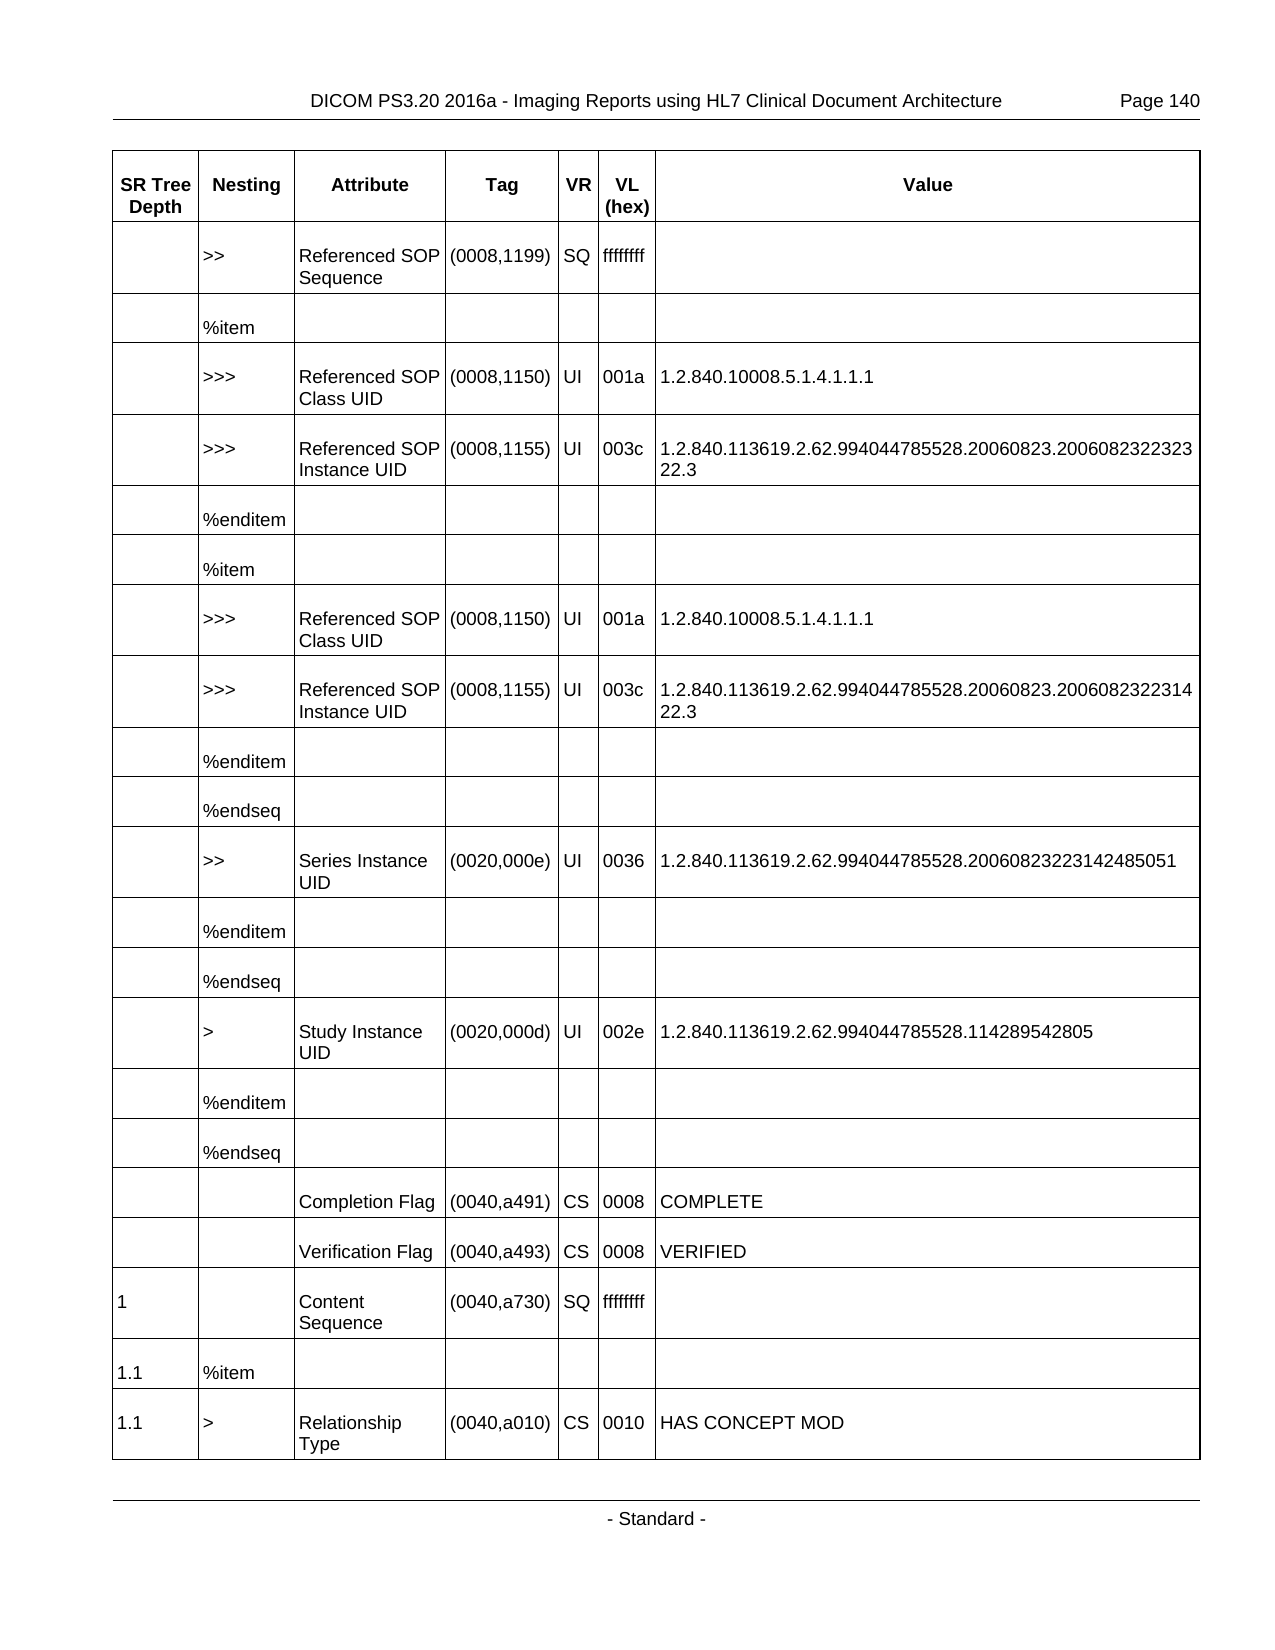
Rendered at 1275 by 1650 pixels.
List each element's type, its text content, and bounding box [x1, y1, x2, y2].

table_cell (0008,1199) [446, 222, 558, 292]
table_cell [656, 898, 1199, 947]
table_cell [295, 294, 445, 342]
table_cell [446, 948, 558, 997]
table_cell 1.2.840.10008.5.1.4.1.1.1 [656, 343, 1199, 413]
table_cell Referenced SOP Instance UID [295, 415, 445, 485]
table_cell %endseq [199, 777, 294, 826]
table_cell [295, 948, 445, 997]
table_cell %enditem [199, 1069, 294, 1117]
table_cell UI [559, 415, 598, 485]
table_cell >> [199, 222, 294, 292]
table_cell UI [559, 998, 598, 1068]
table_cell [559, 486, 598, 534]
table_cell %item [199, 535, 294, 584]
table_cell [656, 294, 1199, 342]
table_cell CS [559, 1389, 598, 1459]
table_cell [599, 535, 655, 584]
table_cell Referenced SOP Sequence [295, 222, 445, 292]
table_cell [113, 1218, 198, 1267]
table_header VL (hex) [599, 151, 655, 221]
table_cell [559, 1339, 598, 1387]
table_cell 0036 [599, 827, 655, 897]
table_cell [656, 222, 1199, 292]
table_cell [559, 728, 598, 776]
table_cell [113, 827, 198, 897]
table_cell [295, 1339, 445, 1387]
table_cell [559, 777, 598, 826]
table_cell UI [559, 585, 598, 655]
table_cell [199, 1218, 294, 1267]
table_header Tag [446, 151, 558, 221]
table_cell Relationship Type [295, 1389, 445, 1459]
table_cell [113, 1119, 198, 1167]
table_cell [295, 777, 445, 826]
table_header Value [656, 151, 1199, 221]
table_cell 1.2.840.10008.5.1.4.1.1.1 [656, 585, 1199, 655]
table_cell [295, 1119, 445, 1167]
table_cell [113, 486, 198, 534]
table_cell HAS CONCEPT MOD [656, 1389, 1199, 1459]
table_cell (0040,a493) [446, 1218, 558, 1267]
table_cell [199, 1168, 294, 1217]
table_cell [559, 1119, 598, 1167]
table_cell [599, 294, 655, 342]
table_cell [656, 535, 1199, 584]
table_cell [113, 294, 198, 342]
table_cell >>> [199, 585, 294, 655]
table_cell > [199, 1389, 294, 1459]
table_cell [656, 1268, 1199, 1338]
table_cell [113, 222, 198, 292]
table_cell [599, 486, 655, 534]
table_cell Study Instance UID [295, 998, 445, 1068]
table_cell (0020,000d) [446, 998, 558, 1068]
table_cell UI [559, 343, 598, 413]
table_cell [559, 294, 598, 342]
table_cell %endseq [199, 948, 294, 997]
table_cell [656, 1119, 1199, 1167]
table_cell [113, 656, 198, 727]
table_cell ffffffff [599, 1268, 655, 1338]
table_cell (0008,1150) [446, 343, 558, 413]
table_cell [446, 1119, 558, 1167]
table_cell >> [199, 827, 294, 897]
table_cell Content Sequence [295, 1268, 445, 1338]
table_cell [656, 728, 1199, 776]
table_cell [559, 1069, 598, 1117]
table_cell [446, 1339, 558, 1387]
table_cell [295, 1069, 445, 1117]
table_cell Series Instance UID [295, 827, 445, 897]
table_cell [199, 1268, 294, 1338]
table_cell [599, 777, 655, 826]
table_cell 001a [599, 585, 655, 655]
table_cell [113, 728, 198, 776]
table_cell UI [559, 656, 598, 727]
table_cell [656, 1339, 1199, 1387]
table_cell [113, 585, 198, 655]
table_cell 002e [599, 998, 655, 1068]
table_cell UI [559, 827, 598, 897]
table_cell [295, 728, 445, 776]
table_cell %item [199, 294, 294, 342]
table_cell (0040,a010) [446, 1389, 558, 1459]
table_cell (0008,1155) [446, 415, 558, 485]
table_cell [113, 898, 198, 947]
table_cell >>> [199, 656, 294, 727]
table_cell Referenced SOP Class UID [295, 343, 445, 413]
table_cell %enditem [199, 898, 294, 947]
table_cell SQ [559, 1268, 598, 1338]
table_cell (0040,a491) [446, 1168, 558, 1217]
table_cell [559, 535, 598, 584]
table_cell [295, 486, 445, 534]
table_cell >>> [199, 415, 294, 485]
table_cell %enditem [199, 728, 294, 776]
table_cell Referenced SOP Instance UID [295, 656, 445, 727]
table_cell [656, 486, 1199, 534]
table_cell 1.2.840.113619.2.62.994044785528.20060823223142485051 [656, 827, 1199, 897]
table_cell 1.2.840.113619.2.62.994044785528.20060823.200608232231422.3 [656, 656, 1199, 727]
table_cell ffffffff [599, 222, 655, 292]
table_cell [113, 948, 198, 997]
table_cell %endseq [199, 1119, 294, 1167]
table_cell (0040,a730) [446, 1268, 558, 1338]
table_cell [446, 535, 558, 584]
table_cell [113, 415, 198, 485]
table_cell SQ [559, 222, 598, 292]
table_cell (0008,1155) [446, 656, 558, 727]
table_cell 1.2.840.113619.2.62.994044785528.114289542805 [656, 998, 1199, 1068]
table_cell [295, 535, 445, 584]
table_cell [446, 898, 558, 947]
table_cell [446, 777, 558, 826]
table_cell COMPLETE [656, 1168, 1199, 1217]
table_cell 0010 [599, 1389, 655, 1459]
table_cell [295, 898, 445, 947]
table_cell [113, 1168, 198, 1217]
table_header SR Tree Depth [113, 151, 198, 221]
table_cell (0020,000e) [446, 827, 558, 897]
table_header VR [559, 151, 598, 221]
table_cell Referenced SOP Class UID [295, 585, 445, 655]
table_cell >>> [199, 343, 294, 413]
table_cell [559, 898, 598, 947]
table_cell [656, 1069, 1199, 1117]
table_cell [656, 777, 1199, 826]
table_cell > [199, 998, 294, 1068]
table_cell [599, 1339, 655, 1387]
table_cell 003c [599, 415, 655, 485]
table_cell [113, 777, 198, 826]
table_cell [446, 728, 558, 776]
table_cell [599, 1069, 655, 1117]
table_cell 1.1 [113, 1389, 198, 1459]
table_header Nesting [199, 151, 294, 221]
table_cell [599, 898, 655, 947]
table_cell [113, 998, 198, 1068]
table_cell [446, 486, 558, 534]
table_cell Verification Flag [295, 1218, 445, 1267]
table_cell 001a [599, 343, 655, 413]
table_cell %item [199, 1339, 294, 1387]
table_cell %enditem [199, 486, 294, 534]
table_cell [446, 1069, 558, 1117]
table_cell Completion Flag [295, 1168, 445, 1217]
table_cell 1 [113, 1268, 198, 1338]
table_cell [656, 948, 1199, 997]
table_cell [599, 1119, 655, 1167]
table_cell 0008 [599, 1168, 655, 1217]
table_cell [113, 535, 198, 584]
table_cell [599, 948, 655, 997]
table_cell 1.1 [113, 1339, 198, 1387]
table_cell CS [559, 1168, 598, 1217]
table_cell [113, 343, 198, 413]
table_cell [599, 728, 655, 776]
table_cell [113, 1069, 198, 1117]
table_header Attribute [295, 151, 445, 221]
table_cell CS [559, 1218, 598, 1267]
table_cell VERIFIED [656, 1218, 1199, 1267]
table_cell 003c [599, 656, 655, 727]
table_cell [559, 948, 598, 997]
table_cell [446, 294, 558, 342]
table_cell 0008 [599, 1218, 655, 1267]
table_cell 1.2.840.113619.2.62.994044785528.20060823.200608232232322.3 [656, 415, 1199, 485]
table_cell (0008,1150) [446, 585, 558, 655]
